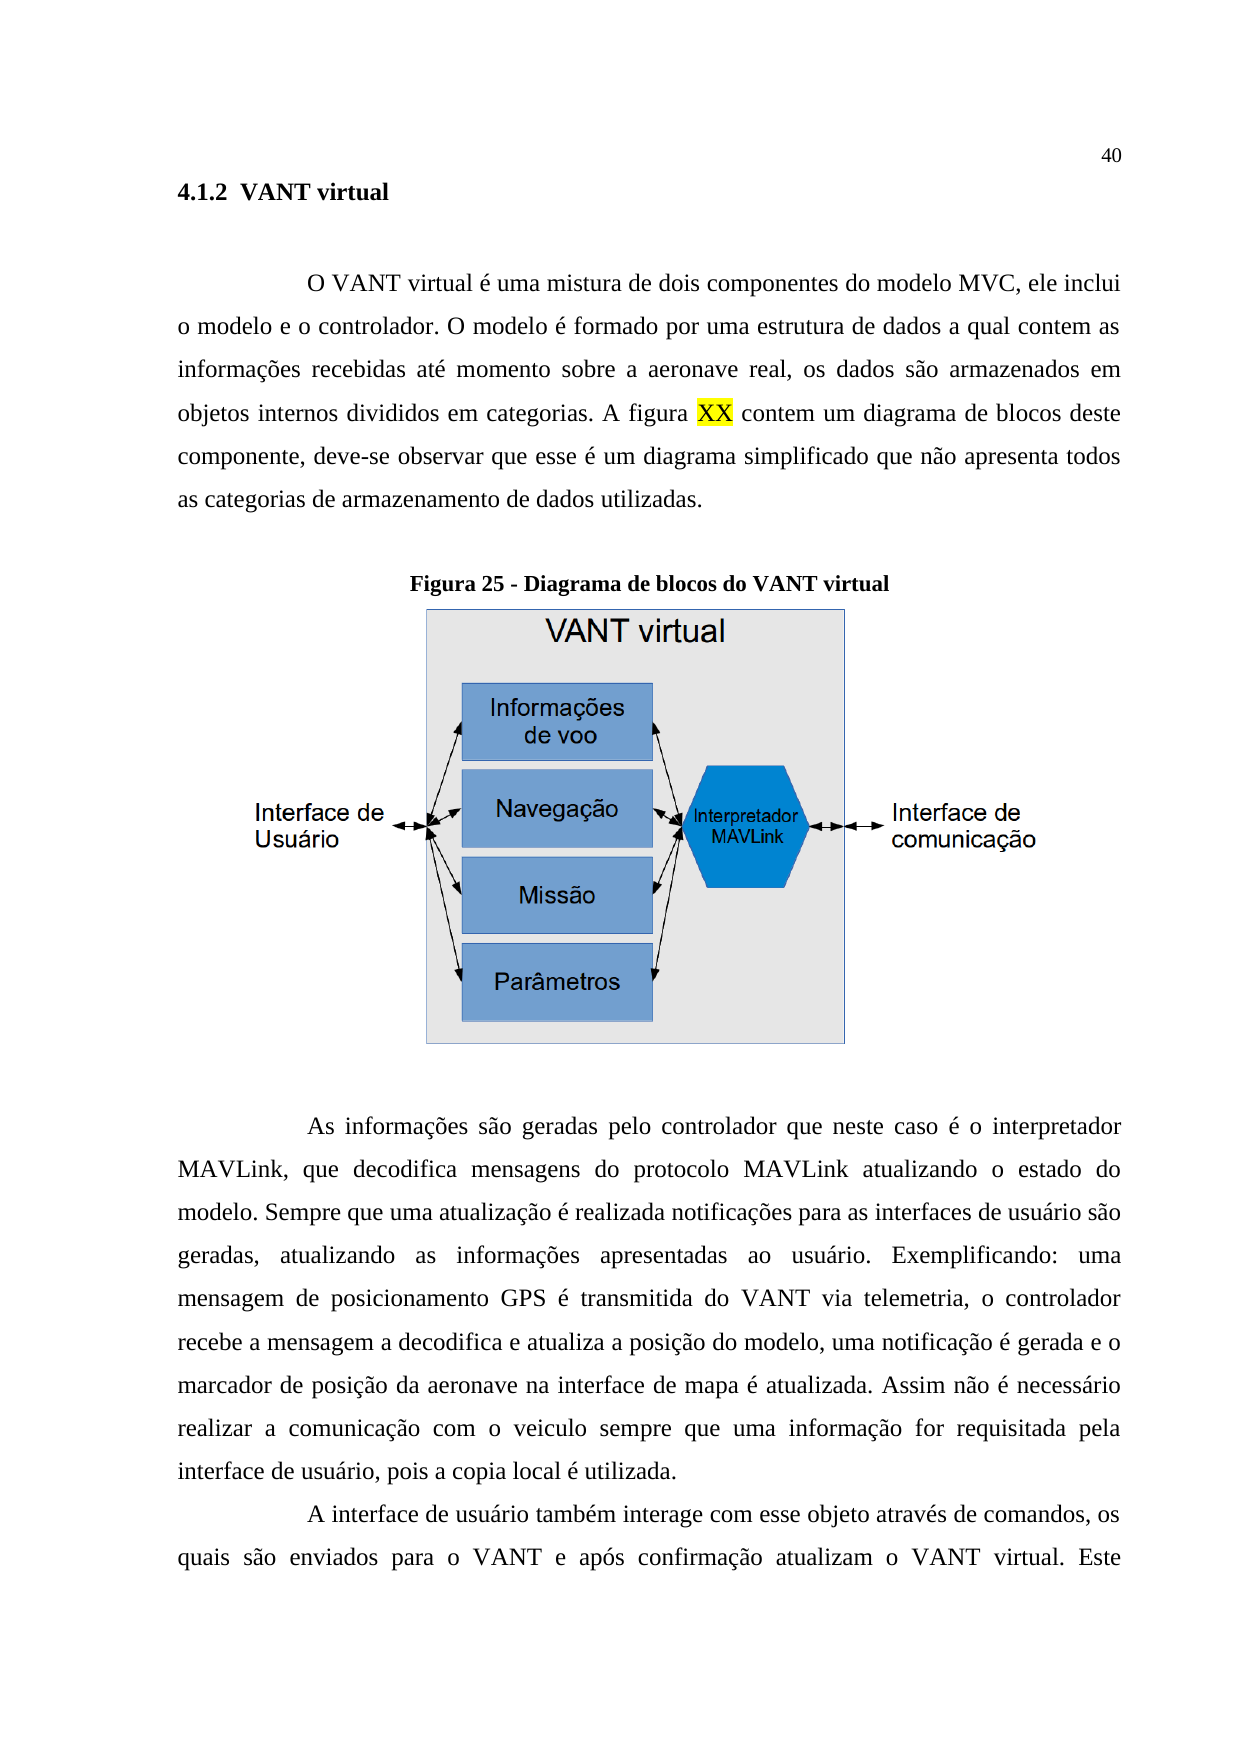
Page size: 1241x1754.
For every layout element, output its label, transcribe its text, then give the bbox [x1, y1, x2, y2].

subtitle VANT virtual [177, 177, 1122, 206]
text A interface de usuário também interage com esse objeto através de comandos, os quais são enviados para o VANT e após confirmação atualizam o VANT virtual. Este [177, 1499, 1122, 1571]
picture [247, 609, 1052, 1044]
text O VANT virtual é uma mistura de dois componentes do modelo MVC, ele inclui o modelo e o controlador. O modelo é formado por uma estrutura de dados a qual contem as informações recebidas até momento sobre a aeronave real, os dados são armazenados em objetos internos divididos em categorias. A figura XX contem um diagrama de blocos deste componente, deve-se observar que esse é um diagrama simplificado que não apresenta todos as categorias de armazenamento de dados utilizadas. [177, 268, 1122, 513]
list Diagrama de blocos do VANT virtual [177, 570, 1122, 597]
text As informações são geradas pelo controlador que neste caso é o interpretador MAVLink, que decodifica mensagens do protocolo MAVLink atualizando o estado do modelo. Sempre que uma atualização é realizada notificações para as interfaces de usuário são geradas, atualizando as informações apresentadas ao usuário. Exemplificando: uma mensagem de posicionamento GPS é transmitida do VANT via telemetria, o controlador recebe a mensagem a decodifica e atualiza a posição do modelo, uma notificação é gerada e o marcador de posição da aeronave na interface de mapa é atualizada. Assim não é necessário realizar a comunicação com o veiculo sempre que uma informação for requisitada pela interface de usuário, pois a copia local é utilizada. [177, 1111, 1122, 1485]
